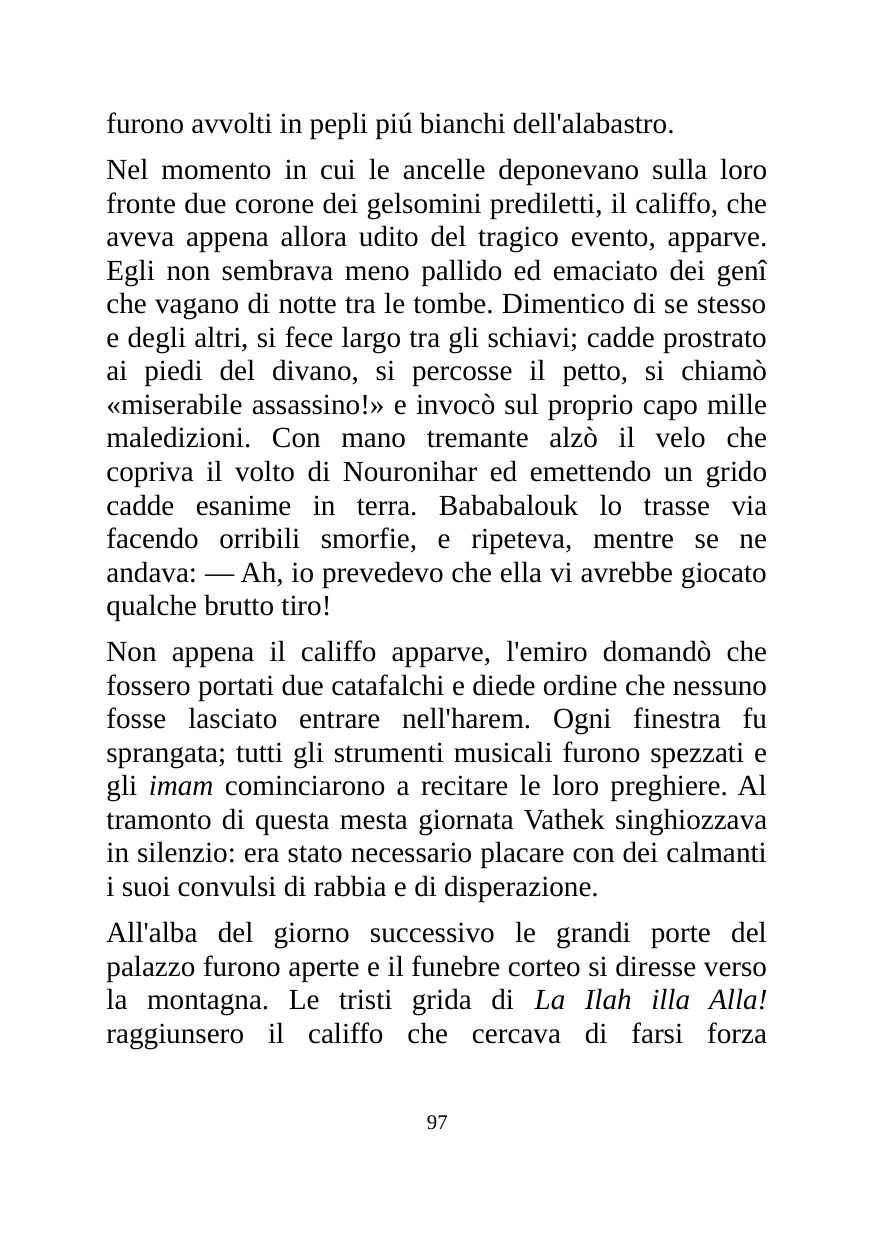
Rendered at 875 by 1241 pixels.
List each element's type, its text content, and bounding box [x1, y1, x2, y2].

text Nel momento in cui le ancelle deponevano sulla loro fronte due corone dei gelsomini prediletti, il califfo, che aveva appena allora udito del tragico evento, apparve. Egli non sembrava meno pallido ed emaciato dei genî che vagano di notte tra le tombe. Dimentico di se stesso e degli altri, si fece largo tra gli schiavi; cadde prostrato ai piedi del divano, si percosse il petto, si chiamò «miserabile assassino!» e invocò sul proprio capo mille maledizioni. Con mano tremante alzò il velo che copriva il volto di Nouronihar ed emettendo un grido cadde esanime in terra. Bababalouk lo trasse via facendo orribili smorfie, e ripeteva, mentre se ne andava: — Ah, io prevedevo che ella vi avrebbe giocato qualche brutto tiro! [106, 152, 768, 622]
text Non appena il califfo apparve, l'emiro domandò che fossero portati due catafalchi e diede ordine che nessuno fosse lasciato entrare nell'harem. Ogni finestra fu sprangata; tutti gli strumenti musicali furono spezzati e gli imam cominciarono a recitare le loro preghiere. Al tramonto di questa mesta giornata Vathek singhiozzava in silenzio: era stato necessario placare con dei calmanti i suoi convulsi di rabbia e di disperazione. [106, 634, 768, 903]
text All'alba del giorno successivo le grandi porte del palazzo furono aperte e il funebre corteo si diresse verso la montagna. Le tristi grida di La Ilah illa Alla! raggiunsero il califfo che cercava di farsi forza [106, 915, 768, 1049]
text furono avvolti in pepli piú bianchi dell'alabastro. [106, 106, 768, 140]
